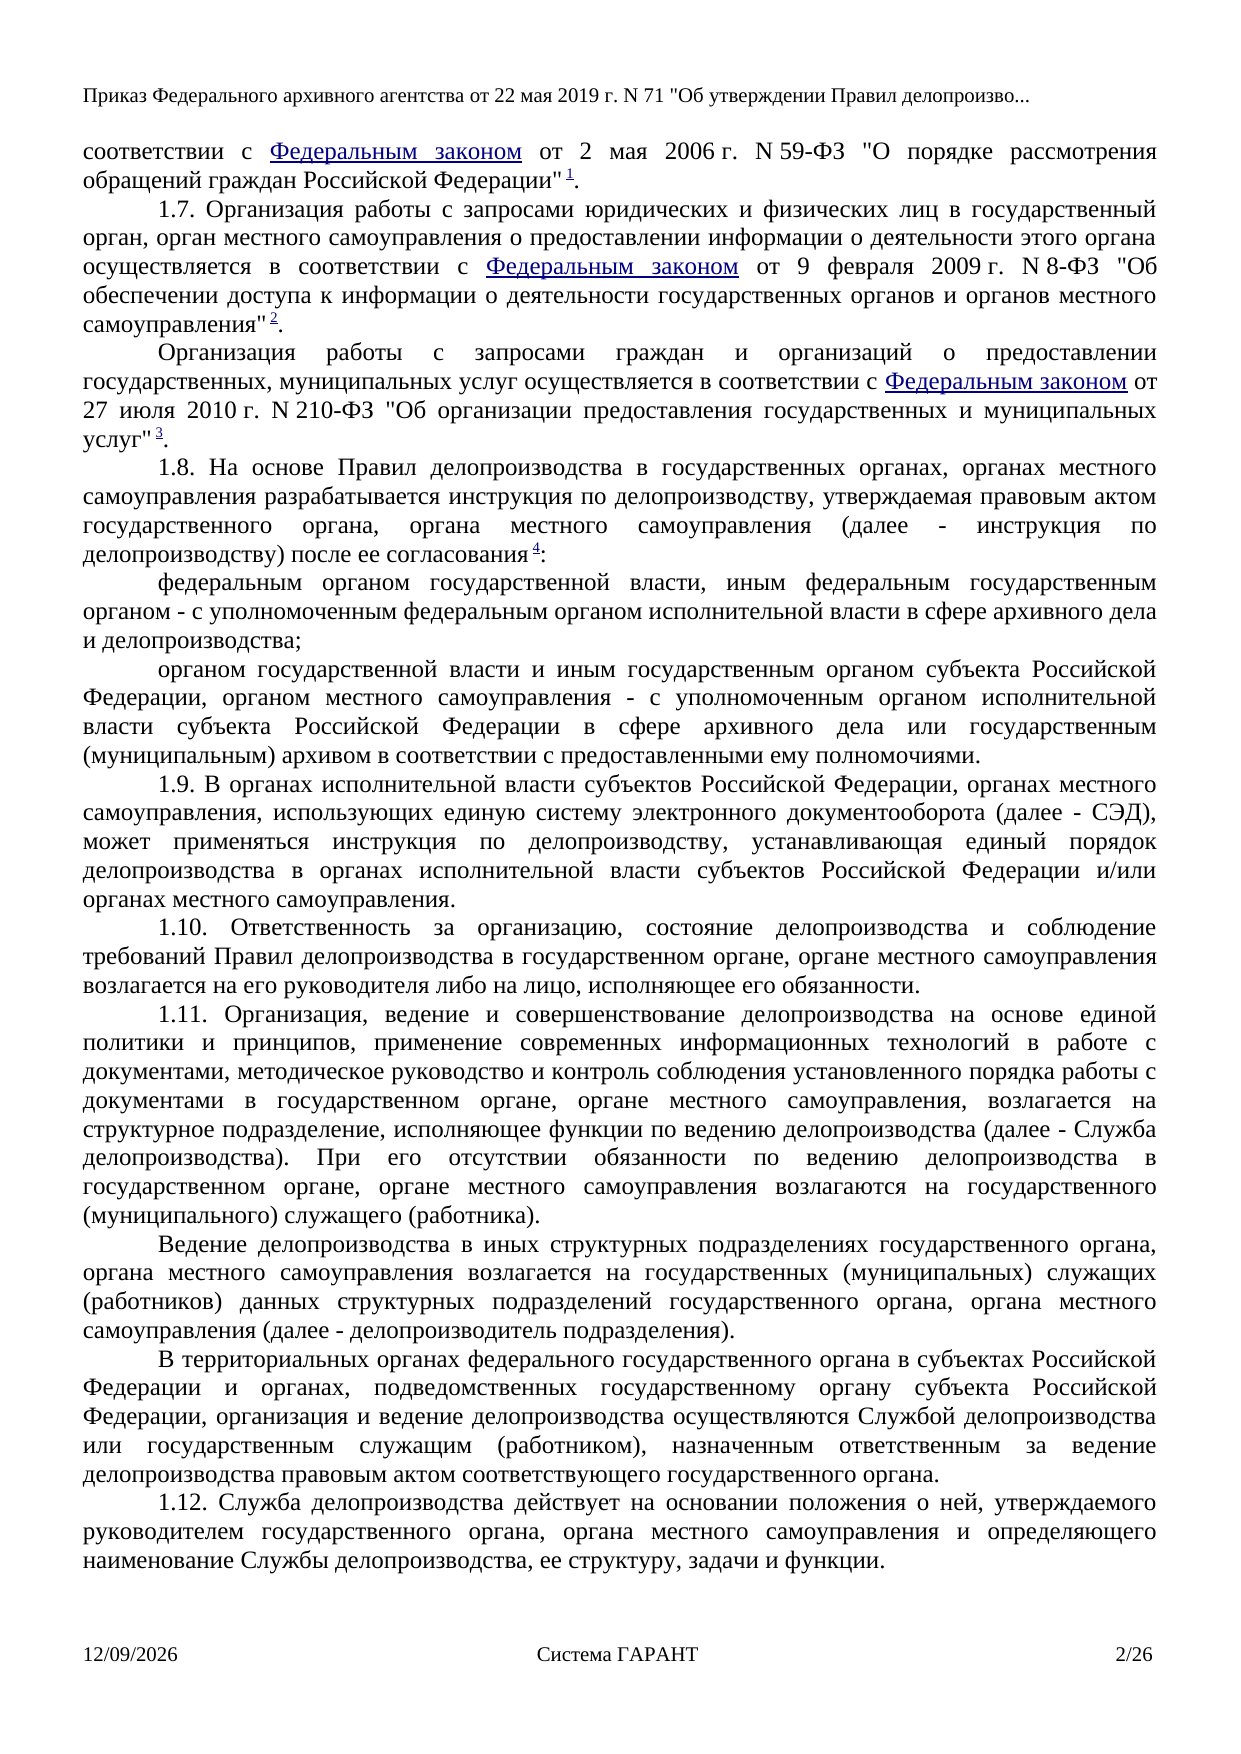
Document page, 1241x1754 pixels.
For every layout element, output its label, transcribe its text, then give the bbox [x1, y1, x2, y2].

text 1.7. Организация работы с запросами юридических и физических лиц в государственный орган, орган местного самоуправления о предоставлении информации о деятельности этого органа осуществляется в соответствии с Федеральным законом от 9 февраля 2009 г. N 8-ФЗ "Об обеспечении доступа к информации о деятельности государственных органов и органов местного самоуправления" 2. [83, 194, 1157, 337]
text соответствии с Федеральным законом от 2 мая 2006 г. N 59-ФЗ "О порядке рассмотрения обращений граждан Российской Федерации" 1. [83, 136, 1157, 194]
text 1.8. На основе Правил делопроизводства в государственных органах, органах местного самоуправления разрабатывается инструкция по делопроизводству, утверждаемая правовым актом государственного органа, органа местного самоуправления (далее - инструкция по делопроизводству) после ее согласования 4: [83, 452, 1157, 567]
text Организация работы с запросами граждан и организаций о предоставлении государственных, муниципальных услуг осуществляется в соответствии с Федеральным законом от 27 июля 2010 г. N 210-ФЗ "Об организации предоставления государственных и муниципальных услуг" 3. [83, 337, 1157, 452]
text 1.9. В органах исполнительной власти субъектов Российской Федерации, органах местного самоуправления, использующих единую систему электронного документооборота (далее - СЭД), может применяться инструкция по делопроизводству, устанавливающая единый порядок делопроизводства в органах исполнительной власти субъектов Российской Федерации и/или органах местного самоуправления. [83, 769, 1157, 912]
text органом государственной власти и иным государственным органом субъекта Российской Федерации, органом местного самоуправления - с уполномоченным органом исполнительной власти субъекта Российской Федерации в сфере архивного дела или государственным (муниципальным) архивом в соответствии с предоставленными ему полномочиями. [83, 654, 1157, 769]
text 1.11. Организация, ведение и совершенствование делопроизводства на основе единой политики и принципов, применение современных информационных технологий в работе с документами, методическое руководство и контроль соблюдения установленного порядка работы с документами в государственном органе, органе местного самоуправления, возлагается на структурное подразделение, исполняющее функции по ведению делопроизводства (далее - Служба делопроизводства). При его отсутствии обязанности по ведению делопроизводства в государственном органе, органе местного самоуправления возлагаются на государственного (муниципального) служащего (работника). [83, 999, 1157, 1229]
text 1.12. Служба делопроизводства действует на основании положения о ней, утверждаемого руководителем государственного органа, органа местного самоуправления и определяющего наименование Службы делопроизводства, ее структуру, задачи и функции. [83, 1487, 1157, 1574]
text 1.10. Ответственность за организацию, состояние делопроизводства и соблюдение требований Правил делопроизводства в государственном органе, органе местного самоуправления возлагается на его руководителя либо на лицо, исполняющее его обязанности. [83, 912, 1157, 999]
text Ведение делопроизводства в иных структурных подразделениях государственного органа, органа местного самоуправления возлагается на государственных (муниципальных) служащих (работников) данных структурных подразделений государственного органа, органа местного самоуправления (далее - делопроизводитель подразделения). [83, 1229, 1157, 1344]
text В территориальных органах федерального государственного органа в субъектах Российской Федерации и органах, подведомственных государственному органу субъекта Российской Федерации, организация и ведение делопроизводства осуществляются Службой делопроизводства или государственным служащим (работником), назначенным ответственным за ведение делопроизводства правовым актом соответствующего государственного органа. [83, 1344, 1157, 1487]
text федеральным органом государственной власти, иным федеральным государственным органом - с уполномоченным федеральным органом исполнительной власти в сфере архивного дела и делопроизводства; [83, 567, 1157, 654]
